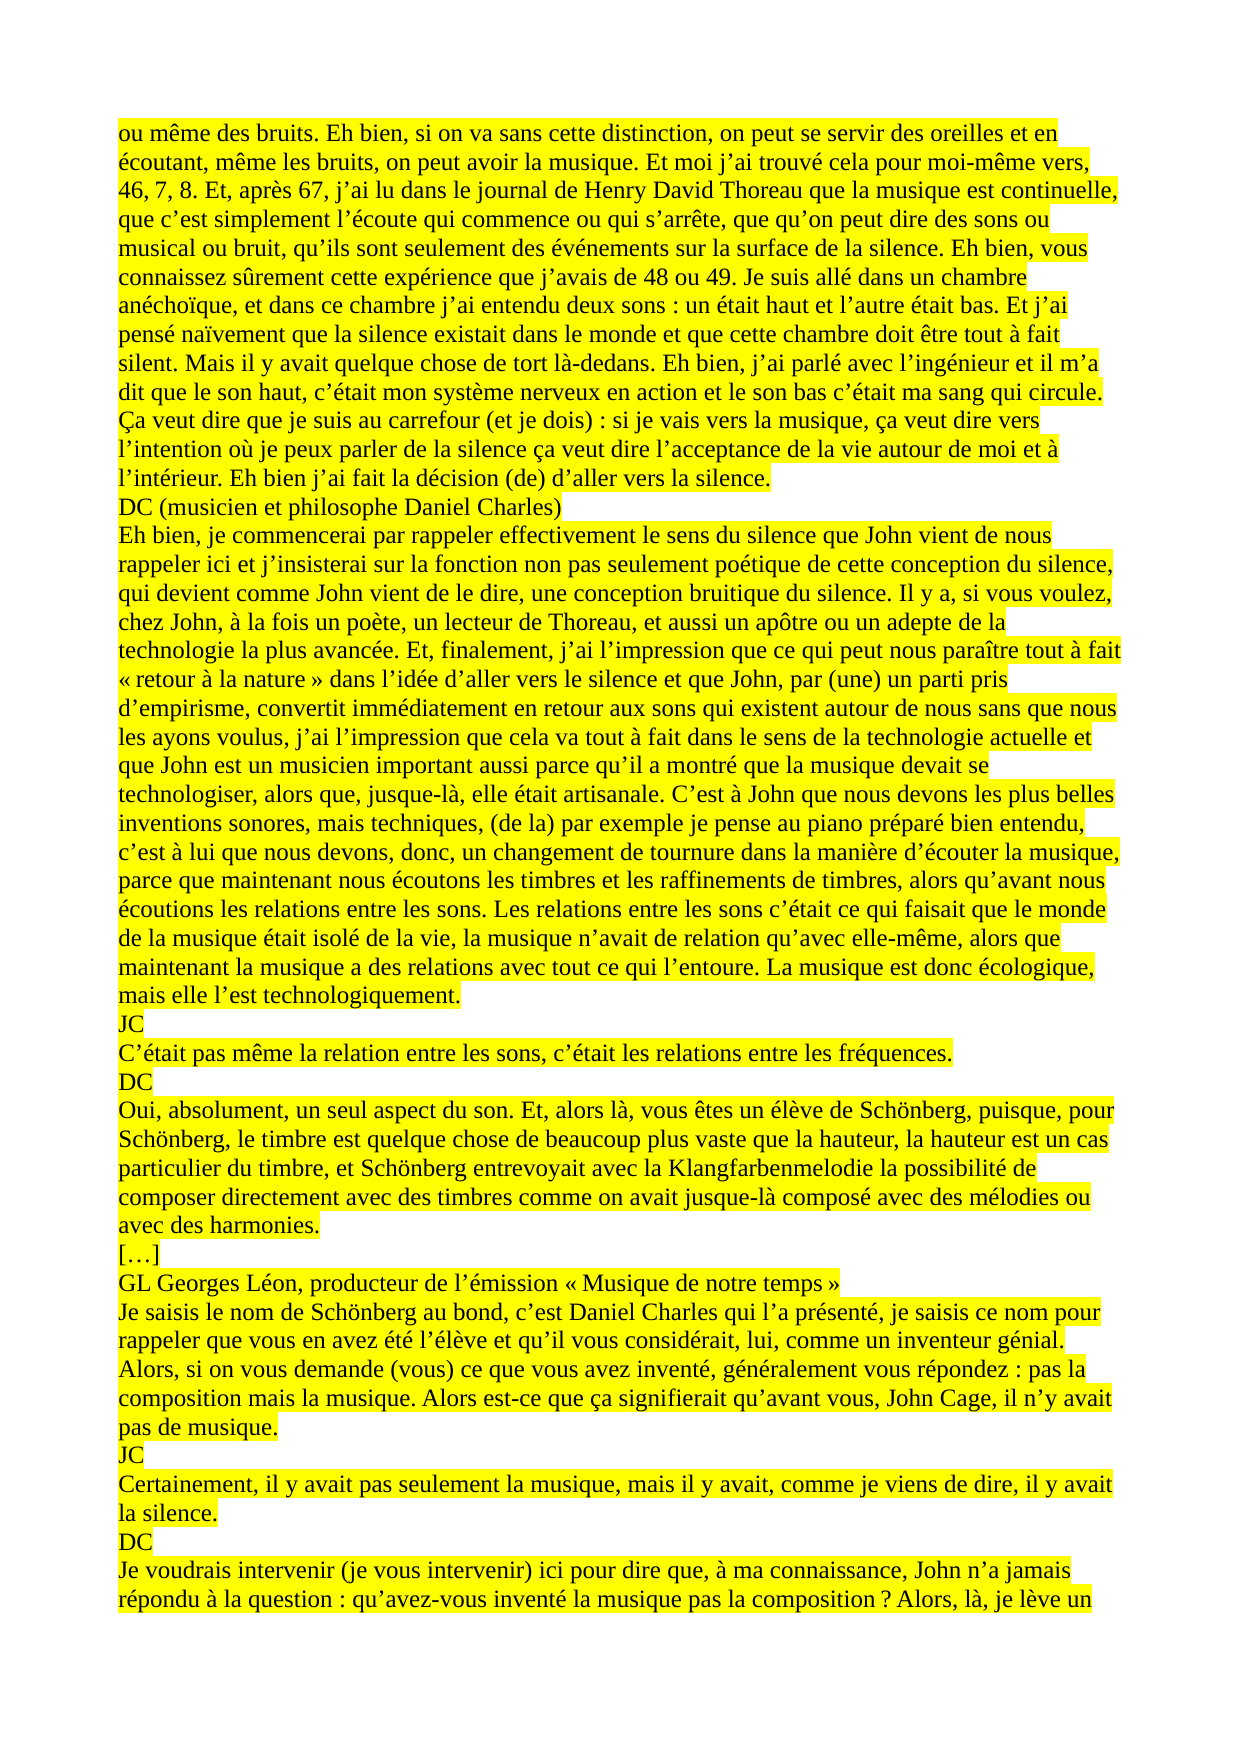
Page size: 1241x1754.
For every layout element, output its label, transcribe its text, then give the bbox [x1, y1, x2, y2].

text JC [118, 1441, 1122, 1469]
text DC [118, 1527, 1122, 1556]
text ou même des bruits. Eh bien, si on va sans cette distinction, on peut se servir des oreilles et en écoutant, même les bruits, on peut avoir la musique. Et moi j’ai trouvé cela pour moi-même vers, 46, 7, 8. Et, après 67, j’ai lu dans le journal de Henry David Thoreau que la musique est continuelle, que c’est simplement l’écoute qui commence ou qui s’arrête, que qu’on peut dire des sons ou musical ou bruit, qu’ils sont seulement des événements sur la surface de la silence. Eh bien, vous connaissez sûrement cette expérience que j’avais de 48 ou 49. Je suis allé dans un chambre anéchoïque, et dans ce chambre j’ai entendu deux sons : un était haut et l’autre était bas. Et j’ai pensé naïvement que la silence existait dans le monde et que cette chambre doit être tout à fait silent. Mais il y avait quelque chose de tort là-dedans. Eh bien, j’ai parlé avec l’ingénieur et il m’a dit que le son haut, c’était mon système nerveux en action et le son bas c’était ma sang qui circule. Ça veut dire que je suis au carrefour (et je dois) : si je vais vers la musique, ça veut dire vers l’intention où je peux parler de la silence ça veut dire l’acceptance de la vie autour de moi et à l’intérieur. Eh bien j’ai fait la décision (de) d’aller vers la silence. [118, 118, 1122, 492]
text […] [118, 1239, 1122, 1268]
text C’était pas même la relation entre les sons, c’était les relations entre les fréquences. [118, 1038, 1122, 1067]
text GL Georges Léon, producteur de l’émission « Musique de notre temps » [118, 1268, 1122, 1297]
text Je saisis le nom de Schönberg au bond, c’est Daniel Charles qui l’a présenté, je saisis ce nom pour rappeler que vous en avez été l’élève et qu’il vous considérait, lui, comme un inventeur génial. Alors, si on vous demande (vous) ce que vous avez inventé, généralement vous répondez : pas la composition mais la musique. Alors est-ce que ça signifierait qu’avant vous, John Cage, il n’y avait pas de musique. [118, 1297, 1122, 1441]
text DC [118, 1067, 1122, 1096]
text JC [118, 1009, 1122, 1038]
text Oui, absolument, un seul aspect du son. Et, alors là, vous êtes un élève de Schönberg, puisque, pour Schönberg, le timbre est quelque chose de beaucoup plus vaste que la hauteur, la hauteur est un cas particulier du timbre, et Schönberg entrevoyait avec la Klangfarbenmelodie la possibilité de composer directement avec des timbres comme on avait jusque-là composé avec des mélodies ou avec des harmonies. [118, 1096, 1122, 1239]
text Eh bien, je commencerai par rappeler effectivement le sens du silence que John vient de nous rappeler ici et j’insisterai sur la fonction non pas seulement poétique de cette conception du silence, qui devient comme John vient de le dire, une conception bruitique du silence. Il y a, si vous voulez, chez John, à la fois un poète, un lecteur de Thoreau, et aussi un apôtre ou un adepte de la technologie la plus avancée. Et, finalement, j’ai l’impression que ce qui peut nous paraître tout à fait « retour à la nature » dans l’idée d’aller vers le silence et que John, par (une) un parti pris d’empirisme, convertit immédiatement en retour aux sons qui existent autour de nous sans que nous les ayons voulus, j’ai l’impression que cela va tout à fait dans le sens de la technologie actuelle et que John est un musicien important aussi parce qu’il a montré que la musique devait se technologiser, alors que, jusque-là, elle était artisanale. C’est à John que nous devons les plus belles inventions sonores, mais techniques, (de la) par exemple je pense au piano préparé bien entendu, c’est à lui que nous devons, donc, un changement de tournure dans la manière d’écouter la musique, parce que maintenant nous écoutons les timbres et les raffinements de timbres, alors qu’avant nous écoutions les relations entre les sons. Les relations entre les sons c’était ce qui faisait que le monde de la musique était isolé de la vie, la musique n’avait de relation qu’avec elle-même, alors que maintenant la musique a des relations avec tout ce qui l’entoure. La musique est donc écologique, mais elle l’est technologiquement. [118, 521, 1122, 1009]
text DC (musicien et philosophe Daniel Charles) [118, 492, 1122, 521]
text Certainement, il y avait pas seulement la musique, mais il y avait, comme je viens de dire, il y avait la silence. [118, 1469, 1122, 1527]
text Je voudrais intervenir (je vous intervenir) ici pour dire que, à ma connaissance, John n’a jamais répondu à la question : qu’avez-vous inventé la musique pas la composition ? Alors, là, je lève un [118, 1556, 1122, 1613]
